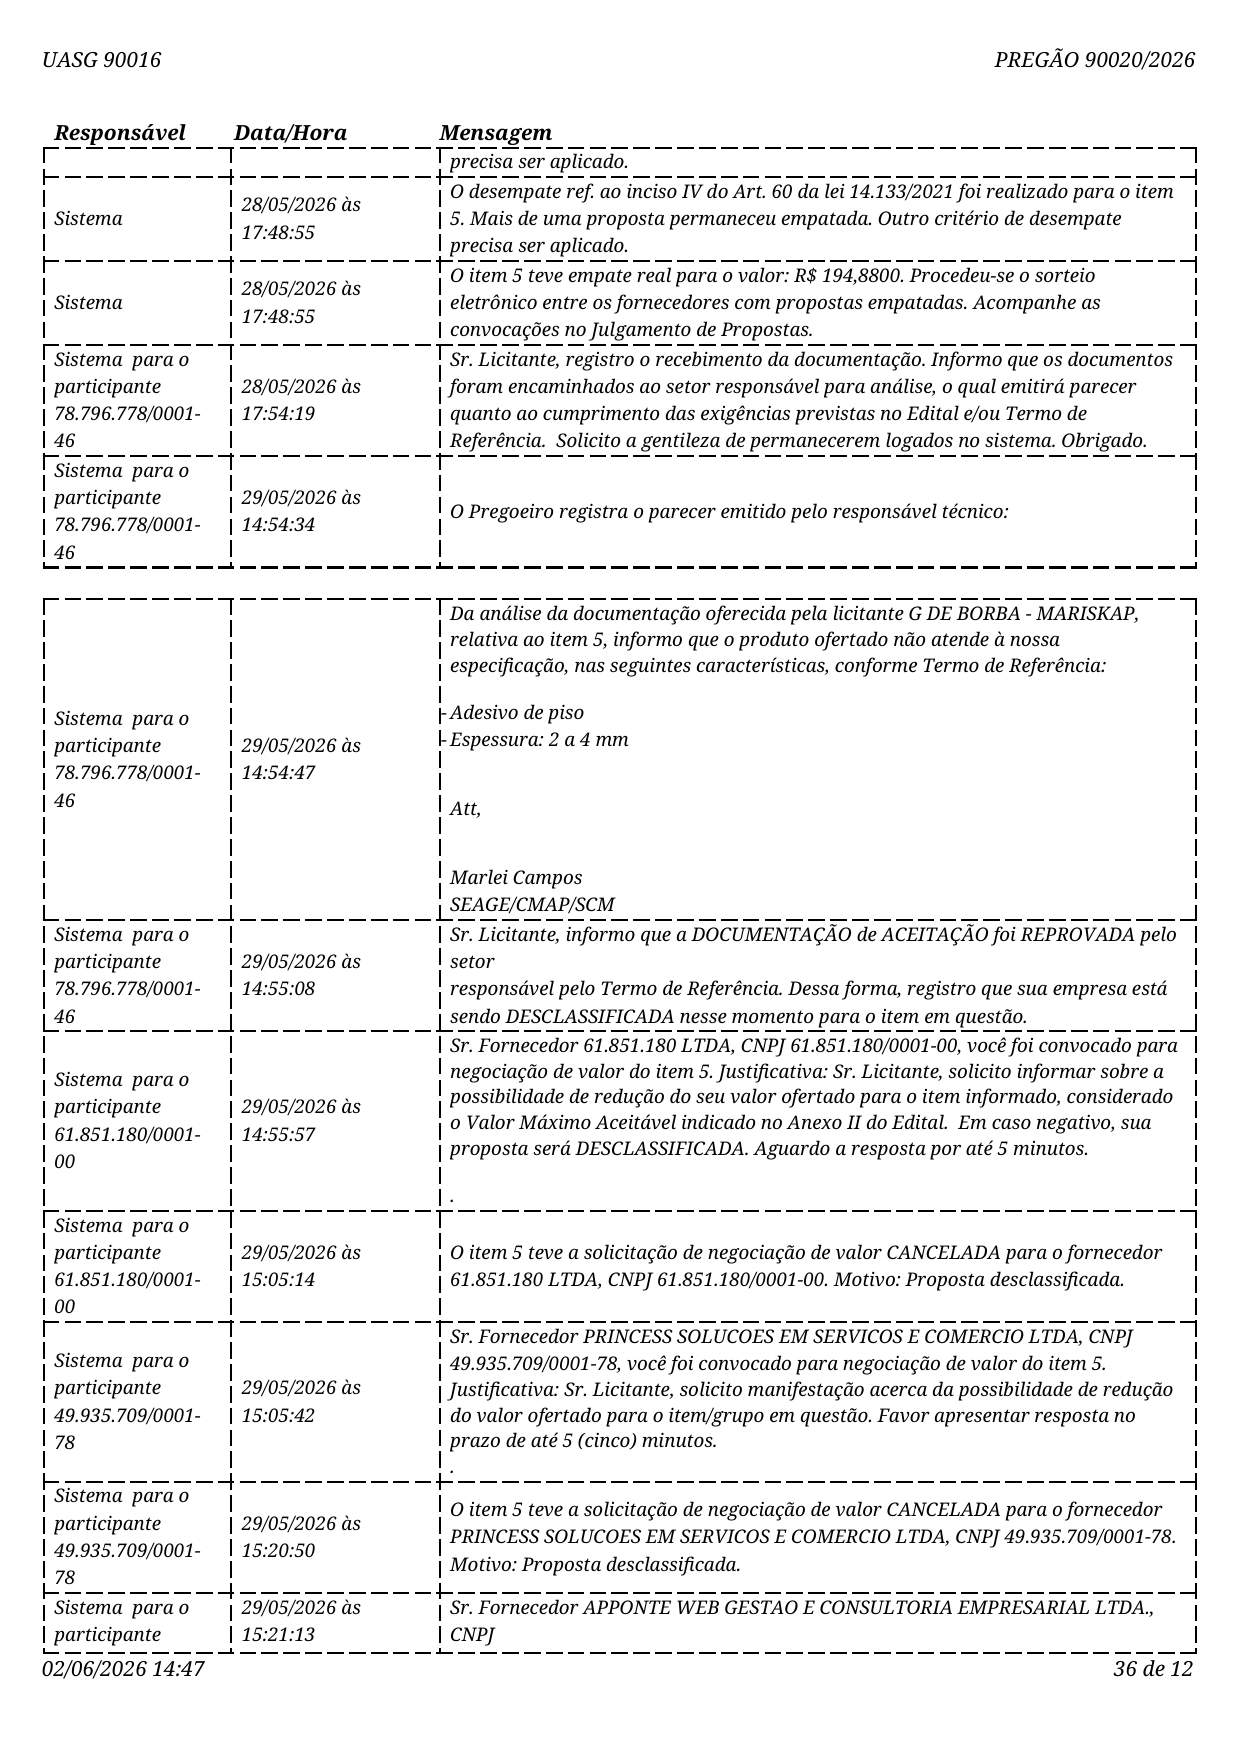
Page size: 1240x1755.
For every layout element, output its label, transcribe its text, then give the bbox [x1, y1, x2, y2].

table_cell Sr. Licitante, registro o recebimento da documentação. Informo que os documentos foram encaminhados ao setor responsável para análise, o qual emitirá parecer quanto ao cumprimento das exigências previstas no Edital e/ou Termo de Referência. Solicito a gentileza de permanecerem logados no sistema. Obrigado. [440, 344, 1196, 455]
table_cell 29/05/2026 às 15:21:13 [231, 1592, 439, 1652]
table_cell 29/05/2026 às 15:05:42 [231, 1321, 439, 1481]
table_cell 29/05/2026 às 14:55:57 [231, 1030, 439, 1210]
table_cell 28/05/2026 às 17:48:55 [231, 176, 439, 260]
table_header Da análise da documentação oferecida pela licitante G DE BORBA - MARISKAP, relativa ao item 5, informo que o produto ofertado não atende à nossa especificação, nas seguintes características, conforme Termo de Referência: Adesivo de piso Espessura: 2 a 4 mm Att, Marlei Campos SEAGE/CMAP/SCM [440, 598, 1196, 919]
table_cell O Pregoeiro registra o parecer emitido pelo responsável técnico: [440, 455, 1196, 566]
table_cell Sistema para o participante 61.851.180/0001-00 [44, 1210, 231, 1321]
table_cell O item 5 teve empate real para o valor: R$ 194,8800. Procedeu-se o sorteio eletrônico entre os fornecedores com propostas empatadas. Acompanhe as convocações no Julgamento de Propostas. [440, 260, 1196, 344]
table_cell precisa ser aplicado. [440, 147, 1196, 176]
table_header Sistema para o participante 78.796.778/0001-46 [44, 598, 231, 919]
table_cell Sistema [44, 176, 231, 260]
table_cell 28/05/2026 às 17:54:19 [231, 344, 439, 455]
table_cell Sistema para o participante 78.796.778/0001-46 [44, 344, 231, 455]
table_cell [44, 147, 231, 176]
table_cell Sistema para o participante 49.935.709/0001-78 [44, 1481, 231, 1592]
table_cell 29/05/2026 às 14:55:08 [231, 919, 439, 1030]
table_cell 28/05/2026 às 17:48:55 [231, 260, 439, 344]
table_cell Sistema [44, 260, 231, 344]
table_cell Sr. Fornecedor APPONTE WEB GESTAO E CONSULTORIA EMPRESARIAL LTDA., CNPJ [440, 1592, 1196, 1652]
table_header 29/05/2026 às 14:54:47 [231, 598, 439, 919]
table_cell 29/05/2026 às 15:05:14 [231, 1210, 439, 1321]
table_cell Sistema para o participante 78.796.778/0001-46 [44, 919, 231, 1030]
table_cell O item 5 teve a solicitação de negociação de valor CANCELADA para o fornecedor PRINCESS SOLUCOES EM SERVICOS E COMERCIO LTDA, CNPJ 49.935.709/0001-78. Motivo: Proposta desclassificada. [440, 1481, 1196, 1592]
table_cell Sistema para o participante 61.851.180/0001-00 [44, 1030, 231, 1210]
table_cell 29/05/2026 às 14:54:34 [231, 455, 439, 566]
table_cell O item 5 teve a solicitação de negociação de valor CANCELADA para o fornecedor 61.851.180 LTDA, CNPJ 61.851.180/0001-00. Motivo: Proposta desclassificada. [440, 1210, 1196, 1321]
table_cell O desempate ref. ao inciso IV do Art. 60 da lei 14.133/2021 foi realizado para o item 5. Mais de uma proposta permaneceu empatada. Outro critério de desempate precisa ser aplicado. [440, 176, 1196, 260]
table_cell [231, 147, 439, 176]
table_cell 29/05/2026 às 15:20:50 [231, 1481, 439, 1592]
table_cell Sr. Licitante, informo que a DOCUMENTAÇÃO de ACEITAÇÃO foi REPROVADA pelo setor responsável pelo Termo de Referência. Dessa forma, registro que sua empresa está sendo DESCLASSIFICADA nesse momento para o item em questão. [440, 919, 1196, 1030]
table_cell Sr. Fornecedor PRINCESS SOLUCOES EM SERVICOS E COMERCIO LTDA, CNPJ 49.935.709/0001-78, você foi convocado para negociação de valor do item 5. Justificativa: Sr. Licitante, solicito manifestação acerca da possibilidade de redução do valor ofertado para o item/grupo em questão. Favor apresentar resposta no prazo de até 5 (cinco) minutos. . [440, 1321, 1196, 1481]
table_cell Sistema para o participante [44, 1592, 231, 1652]
table_cell Sistema para o participante 49.935.709/0001-78 [44, 1321, 231, 1481]
table_cell Sr. Fornecedor 61.851.180 LTDA, CNPJ 61.851.180/0001-00, você foi convocado para negociação de valor do item 5. Justificativa: Sr. Licitante, solicito informar sobre a possibilidade de redução do seu valor ofertado para o item informado, considerado o Valor Máximo Aceitável indicado no Anexo II do Edital. Em caso negativo, sua proposta será DESCLASSIFICADA. Aguardo a resposta por até 5 minutos. . [440, 1030, 1196, 1210]
table_cell Sistema para o participante 78.796.778/0001-46 [44, 455, 231, 566]
